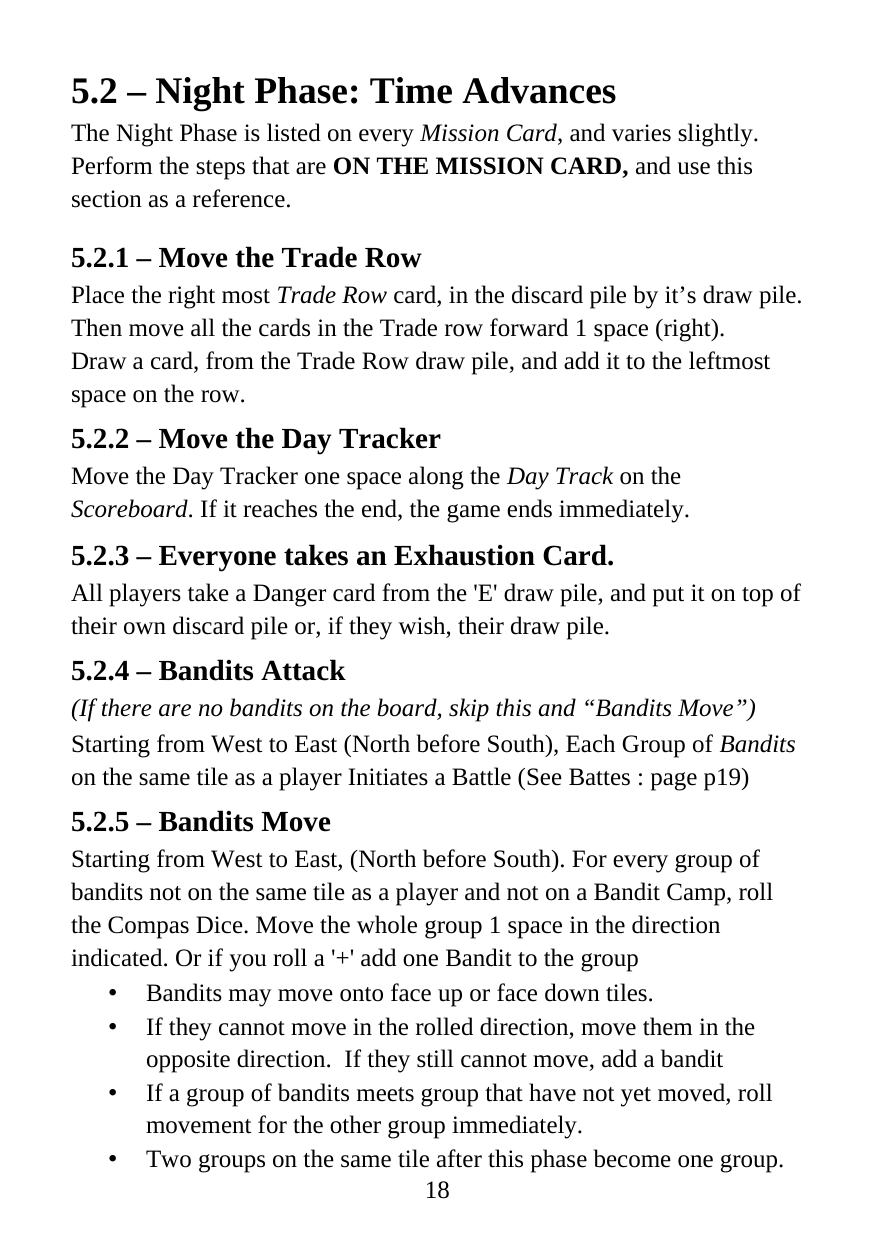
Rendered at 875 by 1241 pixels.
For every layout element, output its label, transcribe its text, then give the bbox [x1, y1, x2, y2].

text Starting from West to East, (North before South). For every group of bandits not on the same tile as a player and not on a Bandit Camp, roll the Compas Dice. Move the whole group 1 space in the direction indicated. Or if you roll a '+' add one Bandit to the group [71, 844, 803, 972]
text Place the right most Trade Row card, in the discard pile by it’s draw pile. [71, 280, 803, 309]
text Draw a card, from the Trade Row draw pile, and add it to the leftmost space on the row. [71, 346, 803, 408]
text Move the Day Tracker one space along the Day Track on the Scoreboard. If it reaches the end, the game ends immediately. [71, 461, 803, 523]
subtitle 5.2.5 – Bandits Move [71, 804, 803, 837]
text Starting from West to East (North before South), Each Group of Bandits on the same tile as a player Initiates a Battle (See Battes : page p19) [71, 729, 803, 791]
subtitle 5.2 – Night Phase: Time Advances [71, 68, 803, 111]
text All players take a Danger card from the 'E' draw pile, and put it on top of their own discard pile or, if they wish, their draw pile. [71, 578, 803, 640]
text The Night Phase is listed on every Mission Card, and varies slightly. Perform the steps that are ON THE MISSION CARD, and use this section as a reference. [71, 118, 803, 212]
text Then move all the cards in the Trade row forward 1 space (right). [71, 313, 803, 342]
list If a group of bandits meets group that have not yet moved, roll movement for the other group immediately. [108, 1078, 803, 1139]
text (If there are no bandits on the board, skip this and “Bandits Move”) [71, 693, 803, 722]
list If they cannot move in the rolled direction, move them in the opposite direction. If they still cannot move, add a bandit [108, 1012, 803, 1073]
list Bandits may move onto face up or face down tiles. [108, 978, 803, 1007]
subtitle 5.2.2 – Move the Day Tracker [71, 421, 803, 454]
subtitle 5.2.1 – Move the Trade Row [71, 240, 803, 273]
subtitle 5.2.3 – Everyone takes an Exhaustion Card. [71, 538, 803, 572]
subtitle 5.2.4 – Bandits Attack [71, 653, 803, 687]
list Two groups on the same tile after this phase become one group. [108, 1144, 803, 1172]
